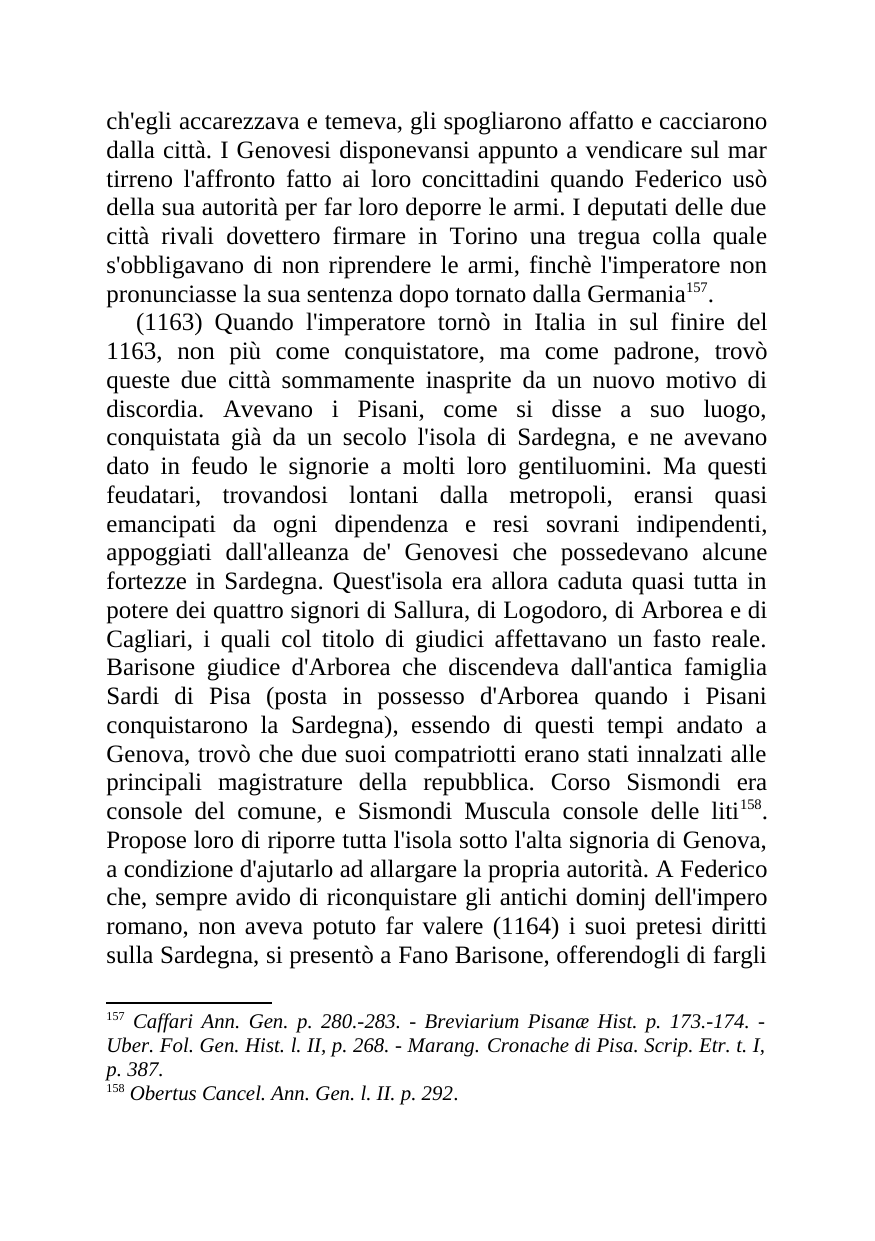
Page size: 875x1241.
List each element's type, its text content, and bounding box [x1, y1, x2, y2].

text Caffari Ann. Gen. p. 280.-283. - Breviarium Pisanæ Hist. p. 173.-174. - Uber. Fol. Gen. Hist. l. II, p. 268. - Marang. Cronache di Pisa. Scrip. Etr. t. I, p. 387. [106, 1009, 768, 1081]
text Obertus Cancel. Ann. Gen. l. II. p. 292. [106, 1081, 768, 1105]
text (1163) Quando l'imperatore tornò in Italia in sul finire del 1163, non più come conquistatore, ma come padrone, trovò queste due città sommamente inasprite da un nuovo motivo di discordia. Avevano i Pisani, come si disse a suo luogo, conquistata già da un secolo l'isola di Sardegna, e ne avevano dato in feudo le signorie a molti loro gentiluomini. Ma questi feudatari, trovandosi lontani dalla metropoli, eransi quasi emancipati da ogni dipendenza e resi sovrani indipendenti, appoggiati dall'alleanza de' Genovesi che possedevano alcune fortezze in Sardegna. Quest'isola era allora caduta quasi tutta in potere dei quattro signori di Sallura, di Logodoro, di Arborea e di Cagliari, i quali col titolo di giudici affettavano un fasto reale. Barisone giudice d'Arborea che discendeva dall'antica famiglia Sardi di Pisa (posta in possesso d'Arborea quando i Pisani conquistarono la Sardegna), essendo di questi tempi andato a Genova, trovò che due suoi compatriotti erano stati innalzati alle principali magistrature della repubblica. Corso Sismondi era console del comune, e Sismondi Muscula console delle liti. Propose loro di riporre tutta l'isola sotto l'alta signoria di Genova, a condizione d'ajutarlo ad allargare la propria autorità. A Federico che, sempre avido di riconquistare gli antichi dominj dell'impero romano, non aveva potuto far valere (1164) i suoi pretesi diritti sulla Sardegna, si presentò a Fano Barisone, offerendogli di fargli [106, 307, 768, 969]
text ch'egli accarezzava e temeva, gli spogliarono affatto e cacciarono dalla città. I Genovesi disponevansi appunto a vendicare sul mar tirreno l'affronto fatto ai loro concittadini quando Federico usò della sua autorità per far loro deporre le armi. I deputati delle due città rivali dovettero firmare in Torino una tregua colla quale s'obbligavano di non riprendere le armi, finchè l'imperatore non pronunciasse la sua sentenza dopo tornato dalla Germania. [106, 106, 768, 307]
